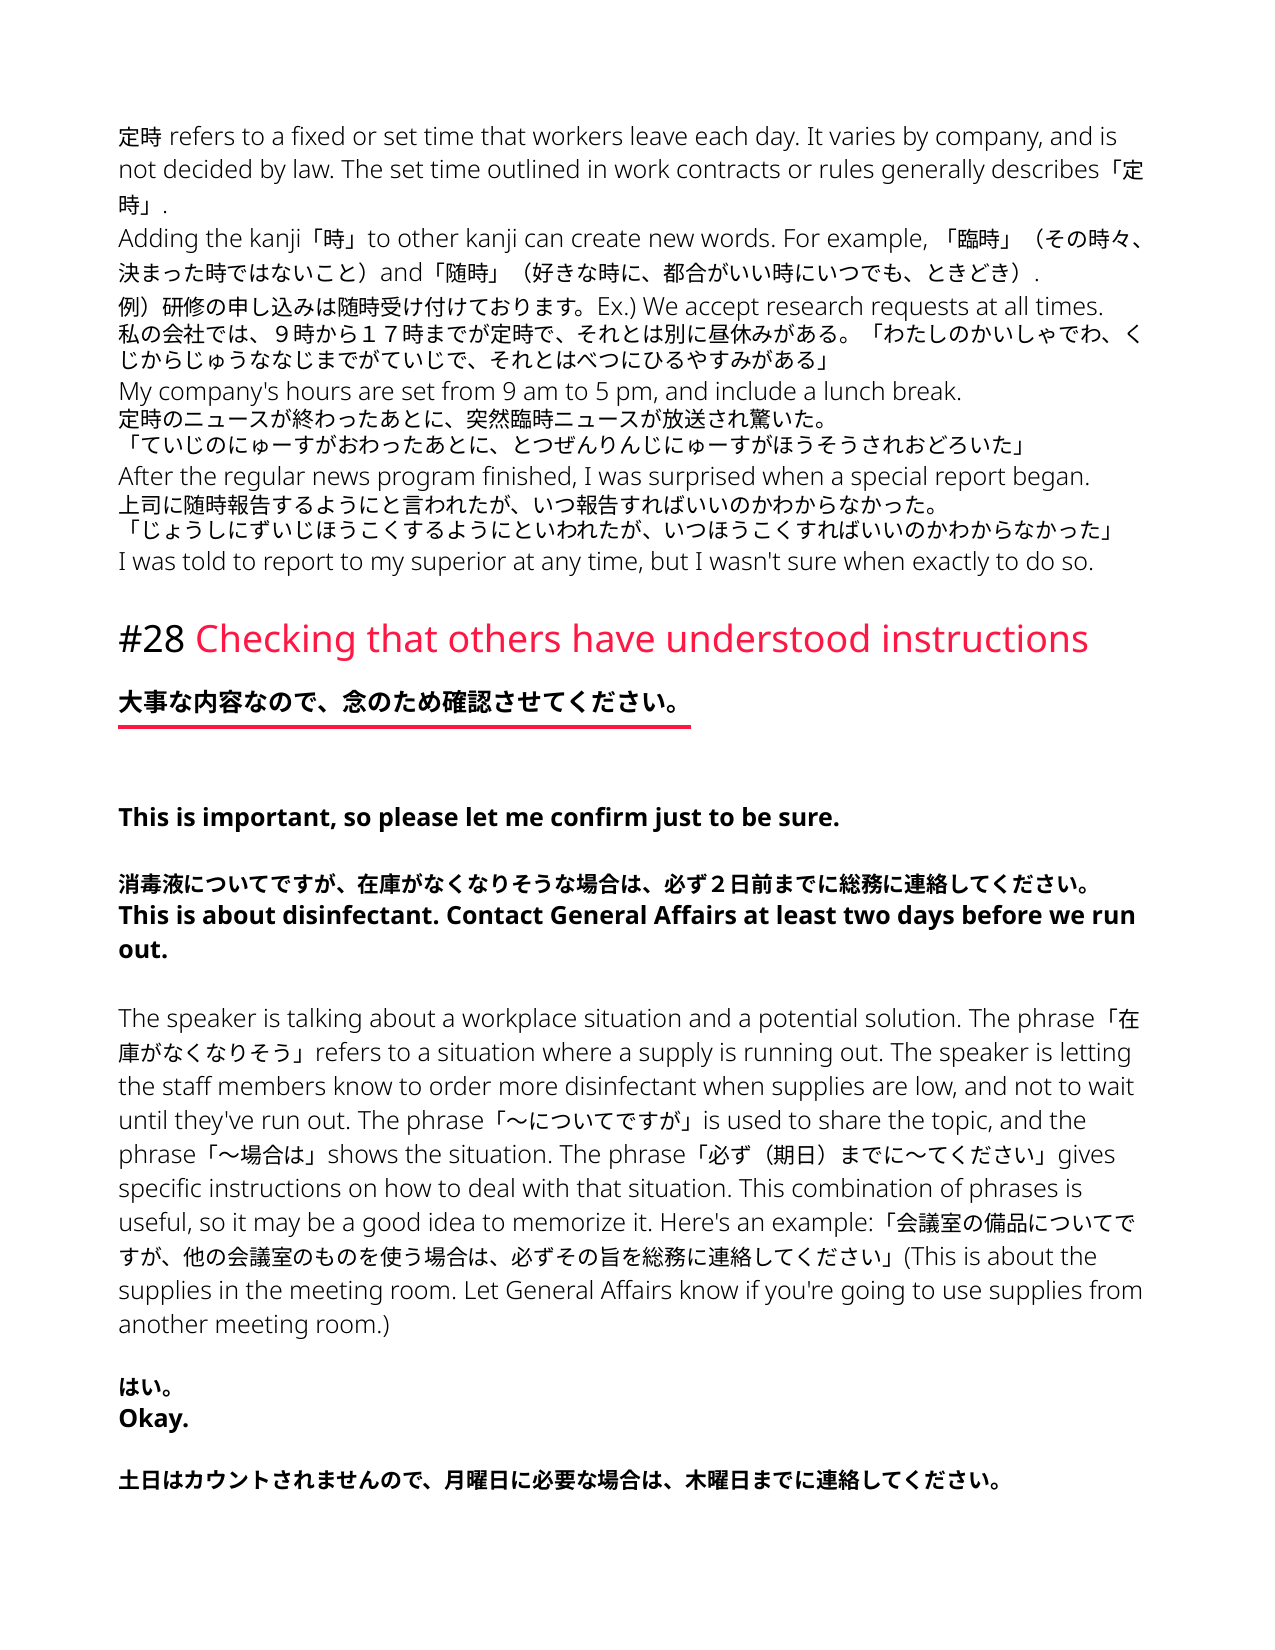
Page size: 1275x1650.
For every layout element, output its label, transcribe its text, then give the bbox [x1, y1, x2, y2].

text The speaker is talking about a workplace situation and a potential solution. The phrase「在庫がなくなりそう」refers to a situation where a supply is running out. The speaker is letting the staff members know to order more disinfectant when supplies are low, and not to wait until they've run out. The phrase「〜についてですが」is used to share the topic, and the phrase「〜場合は」shows the situation. The phrase「必ず（期日）までに〜てください」gives specific instructions on how to deal with that situation. This combination of phrases is useful, so it may be a good idea to memorize it. Here's an example:「会議室の備品についてですが、他の会議室のものを使う場合は、必ずその旨を総務に連絡してください」(This is about the supplies in the meeting room. Let General Affairs know if you're going to use supplies from another meeting room.) [118, 1000, 1157, 1341]
text 定時のニュースが終わったあとに、突然臨時ニュースが放送され驚いた。 [118, 408, 1157, 433]
text 例）研修の申し込みは随時受け付けております。Ex.) We accept research requests at all times. [118, 288, 1157, 322]
text 上司に随時報告するようにと言われたが、いつ報告すればいいのかわからなかった。 [118, 493, 1157, 518]
text I was told to report to my superior at any time, but I wasn't sure when exactly to do so. [118, 544, 1157, 578]
text 消毒液についてですが、在庫がなくなりそうな場合は、必ず２日前までに総務に連絡してください。 [118, 872, 1157, 898]
text This is important, so please let me confirm just to be sure. [118, 799, 1157, 833]
text This is about disinfectant. Contact General Affairs at least two days before we run out. [118, 898, 1157, 966]
text Okay. [118, 1400, 1157, 1434]
text 定時 refers to a fixed or set time that workers leave each day. It varies by company, and is not decided by law. The set time outlined in work contracts or rules generally describes「定時」. [118, 118, 1157, 220]
text Adding the kanji「時」to other kanji can create new words. For example, 「臨時」（その時々、決まった時ではないこと）and「随時」（好きな時に、都合がいい時にいつでも、ときどき）. [118, 220, 1157, 288]
text 土日はカウントされませんので、月曜日に必要な場合は、木曜日までに連絡してください。 [118, 1468, 1157, 1494]
text #28 Checking that others have understood instructions [118, 612, 1157, 663]
text 大事な内容なので、念のため確認させてください。 [118, 685, 1157, 729]
text 私の会社では、９時から１７時までが定時で、それとは別に昼休みがある。「わたしのかいしゃでわ、くじからじゅうななじまでがていじで、それとはべつにひるやすみがある」 [118, 322, 1157, 373]
text 「じょうしにずいじほうこくするようにといわれたが、いつほうこくすればいいのかわからなかった」 [118, 518, 1157, 544]
text My company's hours are set from 9 am to 5 pm, and include a lunch break. [118, 373, 1157, 408]
text はい。 [118, 1375, 1157, 1400]
text After the regular news program finished, I was surprised when a special report began. [118, 459, 1157, 493]
text 「ていじのにゅーすがおわったあとに、とつぜんりんじにゅーすがほうそうされおどろいた」 [118, 433, 1157, 459]
